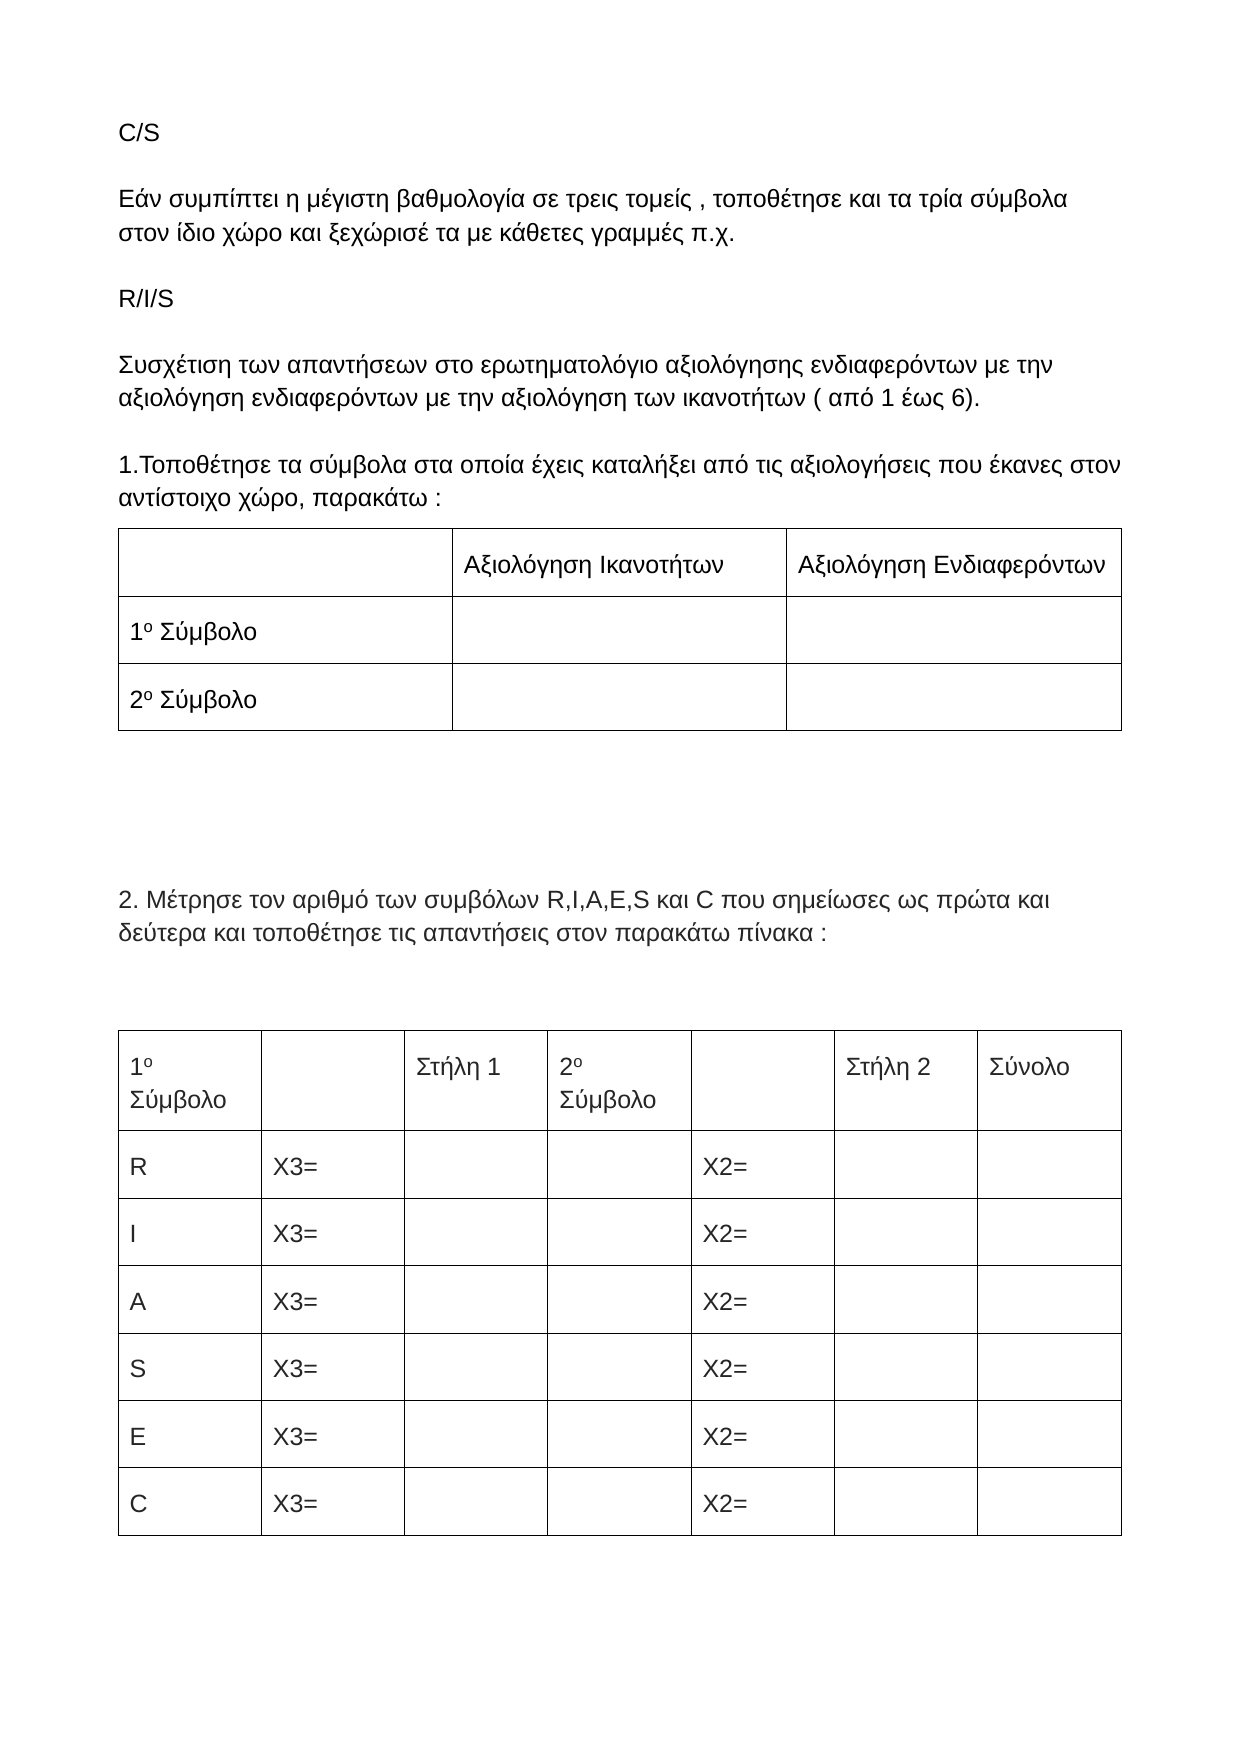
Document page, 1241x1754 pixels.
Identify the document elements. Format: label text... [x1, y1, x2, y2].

table_cell X3= [262, 1199, 404, 1265]
table_header Σύνολο [978, 1031, 1121, 1130]
table_cell X3= [262, 1468, 404, 1534]
table_cell X2= [692, 1131, 834, 1198]
table_cell [405, 1334, 547, 1400]
table_cell [978, 1334, 1121, 1400]
table_cell X3= [262, 1266, 404, 1332]
table_cell R [119, 1131, 261, 1198]
table_cell I [119, 1199, 261, 1265]
text C/S [118, 118, 1122, 147]
table_cell [453, 664, 786, 730]
text Εάν συμπίπτει η μέγιστη βαθμολογία σε τρεις τομείς , τοποθέτησε και τα τρία σύμβολα στον ίδιο χώρο και ξεχώρισέ τα με κάθετες γραμμές π.χ. [118, 184, 1122, 246]
table_cell [978, 1266, 1121, 1332]
table_cell [835, 1266, 977, 1332]
table_cell [453, 597, 786, 663]
table_cell X2= [692, 1334, 834, 1400]
table_cell [835, 1199, 977, 1265]
table_cell [548, 1468, 691, 1534]
table_cell X3= [262, 1334, 404, 1400]
table_cell X3= [262, 1401, 404, 1467]
table_header [692, 1031, 834, 1130]
table_cell X2= [692, 1468, 834, 1534]
table_cell 2ο Σύμβολο [119, 664, 452, 730]
table_header [119, 529, 452, 596]
table_cell [787, 664, 1121, 730]
table_cell E [119, 1401, 261, 1467]
table_header [262, 1031, 404, 1130]
table_cell [978, 1199, 1121, 1265]
table_cell [835, 1334, 977, 1400]
table_cell 1ο Σύμβολο [119, 597, 452, 663]
table_cell [835, 1131, 977, 1198]
table_cell X2= [692, 1266, 834, 1332]
table_cell S [119, 1334, 261, 1400]
table_header Αξιολόγηση Ενδιαφερόντων [787, 529, 1121, 596]
table_cell [548, 1401, 691, 1467]
table_cell [548, 1266, 691, 1332]
table_cell [405, 1401, 547, 1467]
table_cell [835, 1468, 977, 1534]
table_header Στήλη 2 [835, 1031, 977, 1130]
table_cell [405, 1131, 547, 1198]
text Συσχέτιση των απαντήσεων στο ερωτηματολόγιο αξιολόγησης ενδιαφερόντων με την αξιολόγηση ενδιαφερόντων με την αξιολόγηση των ικανοτήτων ( από 1 έως 6). [118, 350, 1122, 412]
table_cell [405, 1266, 547, 1332]
table_cell [548, 1199, 691, 1265]
text 2. Μέτρησε τον αριθμό των συμβόλων R,I,A,E,S και C που σημείωσες ως πρώτα και δεύτερα και τοποθέτησε τις απαντήσεις στον παρακάτω πίνακα : [118, 885, 1122, 947]
text 1.Τοποθέτησε τα σύμβολα στα οποία έχεις καταλήξει από τις αξιολογήσεις που έκανες στον αντίστοιχο χώρο, παρακάτω : [118, 449, 1122, 511]
table_cell X2= [692, 1199, 834, 1265]
table_cell [978, 1401, 1121, 1467]
table_cell A [119, 1266, 261, 1332]
table_cell [978, 1131, 1121, 1198]
table_header 1ο Σύμβολο [119, 1031, 261, 1130]
table_cell [548, 1334, 691, 1400]
table_cell [405, 1468, 547, 1534]
table_header 2ο Σύμβολο [548, 1031, 691, 1130]
table_cell [405, 1199, 547, 1265]
text R/I/S [118, 284, 1122, 313]
table_header Στήλη 1 [405, 1031, 547, 1130]
table_cell C [119, 1468, 261, 1534]
table_cell [978, 1468, 1121, 1534]
table_cell [548, 1131, 691, 1198]
table_cell X2= [692, 1401, 834, 1467]
table_cell [835, 1401, 977, 1467]
table_header Αξιολόγηση Ικανοτήτων [453, 529, 786, 596]
table_cell [787, 597, 1121, 663]
table_cell X3= [262, 1131, 404, 1198]
